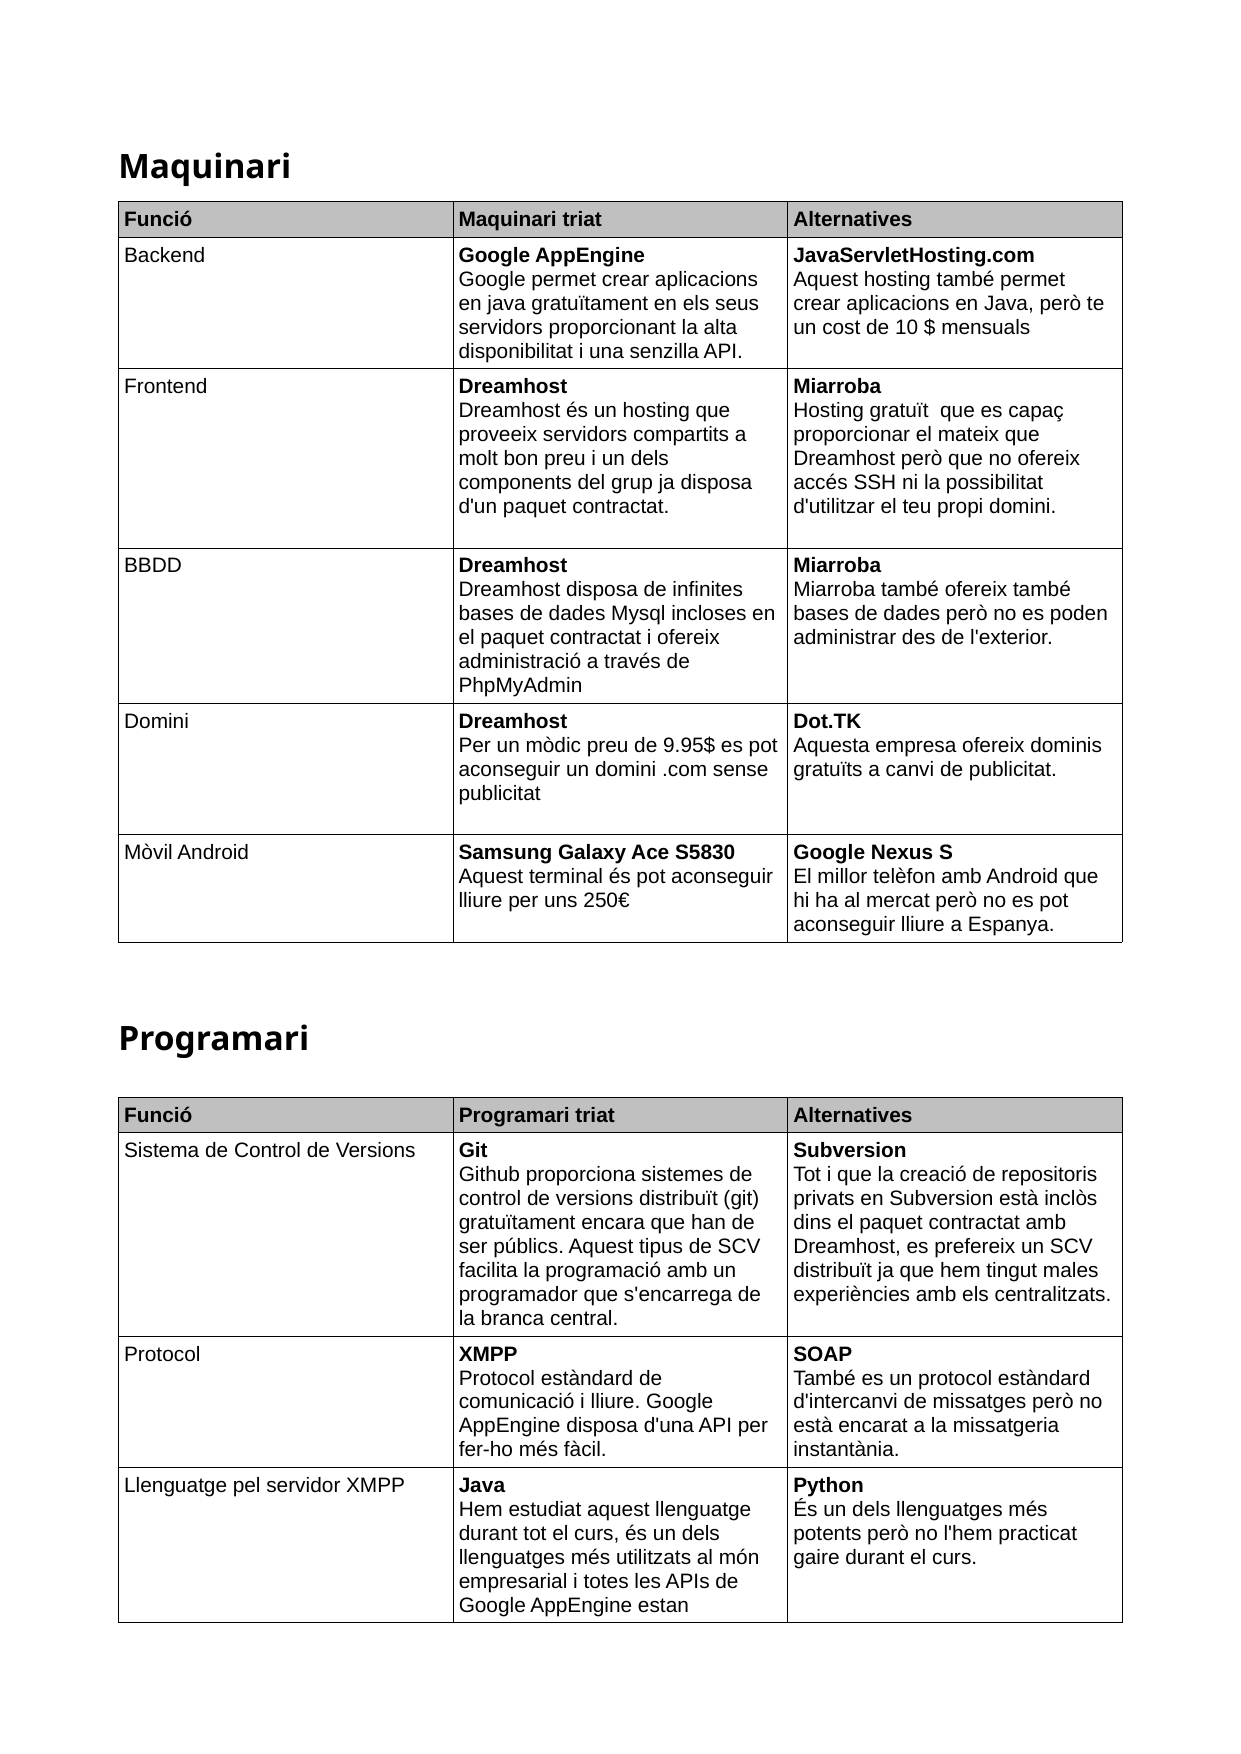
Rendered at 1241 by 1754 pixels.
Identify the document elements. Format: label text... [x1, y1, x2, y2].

table_header Maquinari triat [454, 202, 787, 237]
table_cell Miarroba Hosting gratuït que es capaç proporcionar el mateix que Dreamhost però que no ofereix accés SSH ni la possibilitat d'utilitzar el teu propi domini. [788, 369, 1122, 547]
table_cell Protocol [119, 1337, 453, 1467]
table_cell Dreamhost Per un mòdic preu de 9.95$ es pot aconseguir un domini .com sense publicitat [454, 704, 787, 834]
table_cell Google Nexus S El millor telèfon amb Android que hi ha al mercat però no es pot aconseguir lliure a Espanya. [788, 835, 1122, 942]
table_header Alternatives [788, 202, 1122, 237]
table_cell BBDD [119, 549, 453, 703]
subtitle Maquinari [118, 143, 1122, 189]
table_cell Dreamhost Dreamhost és un hosting que proveeix servidors compartits a molt bon preu i un dels components del grup ja disposa d'un paquet contractat. [454, 369, 787, 547]
table_cell Domini [119, 704, 453, 834]
table_header Funció [119, 202, 453, 237]
table_cell JavaServletHosting.com Aquest hosting també permet crear aplicacions en Java, però te un cost de 10 $ mensuals [788, 238, 1122, 368]
table_cell Miarroba Miarroba també ofereix també bases de dades però no es poden administrar des de l'exterior. [788, 549, 1122, 703]
table_header Alternatives [788, 1098, 1122, 1132]
table_cell Subversion Tot i que la creació de repositoris privats en Subversion està inclòs dins el paquet contractat amb Dreamhost, es prefereix un SCV distribuït ja que hem tingut males experiències amb els centralitzats. [788, 1133, 1122, 1336]
table_header Programari triat [454, 1098, 787, 1132]
table_cell Java Hem estudiat aquest llenguatge durant tot el curs, és un dels llenguatges més utilitzats al món empresarial i totes les APIs de Google AppEngine estan [454, 1468, 787, 1622]
table_cell Frontend [119, 369, 453, 547]
table_cell Samsung Galaxy Ace S5830 Aquest terminal és pot aconseguir lliure per uns 250€ [454, 835, 787, 942]
table_cell Mòvil Android [119, 835, 453, 942]
subtitle Programari [118, 1014, 1122, 1060]
table_cell Dot.TK Aquesta empresa ofereix dominis gratuïts a canvi de publicitat. [788, 704, 1122, 834]
table_cell XMPP Protocol estàndard de comunicació i lliure. Google AppEngine disposa d'una API per fer-ho més fàcil. [454, 1337, 787, 1467]
table_cell Google AppEngine Google permet crear aplicacions en java gratuïtament en els seus servidors proporcionant la alta disponibilitat i una senzilla API. [454, 238, 787, 368]
table_cell Python És un dels llenguatges més potents però no l'hem practicat gaire durant el curs. [788, 1468, 1122, 1622]
table_cell Sistema de Control de Versions [119, 1133, 453, 1336]
table_cell Dreamhost Dreamhost disposa de infinites bases de dades Mysql incloses en el paquet contractat i ofereix administració a través de PhpMyAdmin [454, 549, 787, 703]
table_cell SOAP També es un protocol estàndard d'intercanvi de missatges però no està encarat a la missatgeria instantània. [788, 1337, 1122, 1467]
table_cell Llenguatge pel servidor XMPP [119, 1468, 453, 1622]
table_header Funció [119, 1098, 453, 1132]
table_cell Backend [119, 238, 453, 368]
table_cell Git Github proporciona sistemes de control de versions distribuït (git) gratuïtament encara que han de ser públics. Aquest tipus de SCV facilita la programació amb un programador que s'encarrega de la branca central. [454, 1133, 787, 1336]
